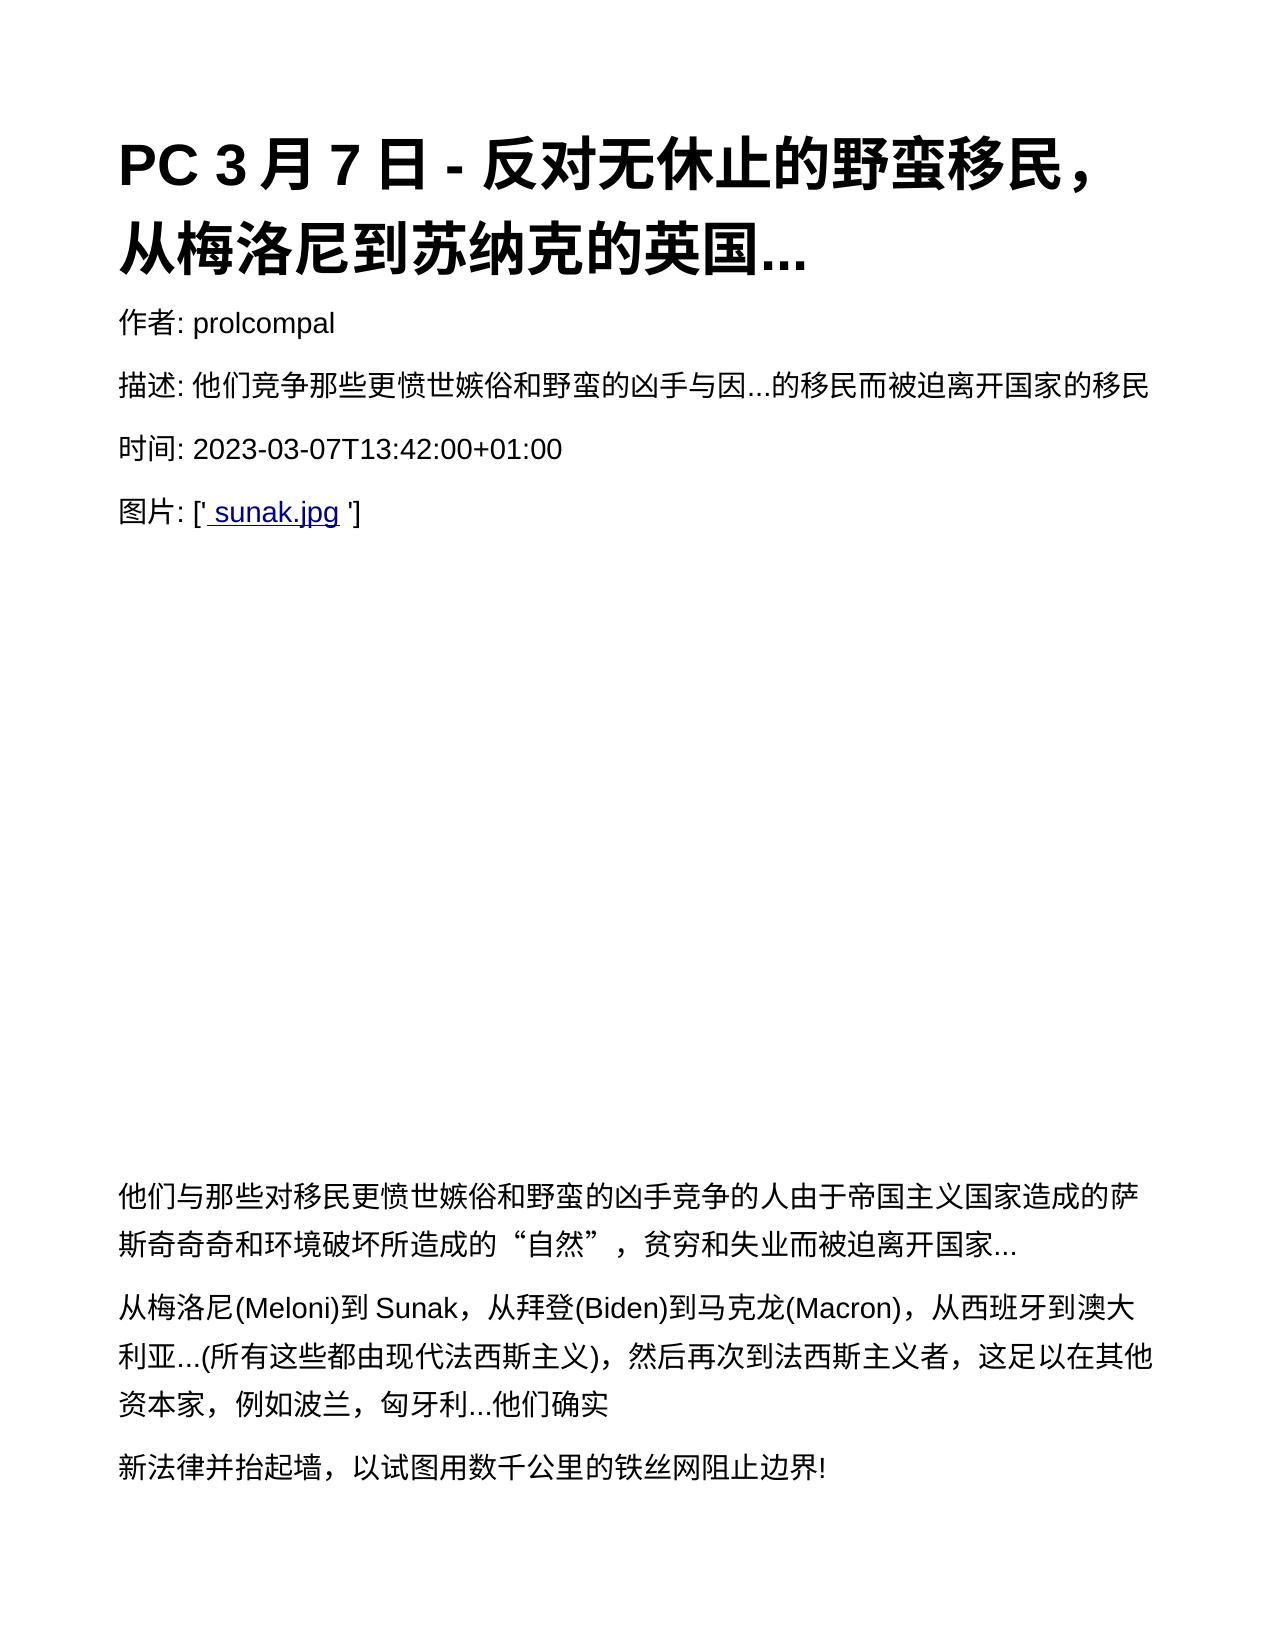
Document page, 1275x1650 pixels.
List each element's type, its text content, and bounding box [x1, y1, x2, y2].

text 新法律并抬起墙，以试图用数千公里的铁丝网阻止边界! [118, 1445, 1157, 1487]
text 作者: prolcompal [118, 299, 1157, 342]
text 他们与那些对移民更愤世嫉俗和野蛮的凶手竞争的人由于帝国主义国家造成的萨斯奇奇奇和环境破坏所造成的“自然”，贫穷和失业而被迫离开国家... [118, 552, 1157, 1264]
subtitle PC 3月7日 - 反对无休止的野蛮移民，从梅洛尼到苏纳克的英国... [118, 118, 1157, 287]
text 描述: 他们竞争那些更愤世嫉俗和野蛮的凶手与因...的移民而被迫离开国家的移民 [118, 363, 1157, 405]
text 从梅洛尼(Meloni)到Sunak，从拜登(Biden)到马克龙(Macron)，从西班牙到澳大利亚...(所有这些都由现代法西斯主义)，然后再次到法西斯主义者，这足以在其他资本家，例如波兰，匈牙利...他们确实 [118, 1285, 1157, 1424]
text 时间: 2023-03-07T13:42:00+01:00 [118, 426, 1157, 468]
text 图片: [' sunak.jpg '] [118, 489, 1157, 531]
